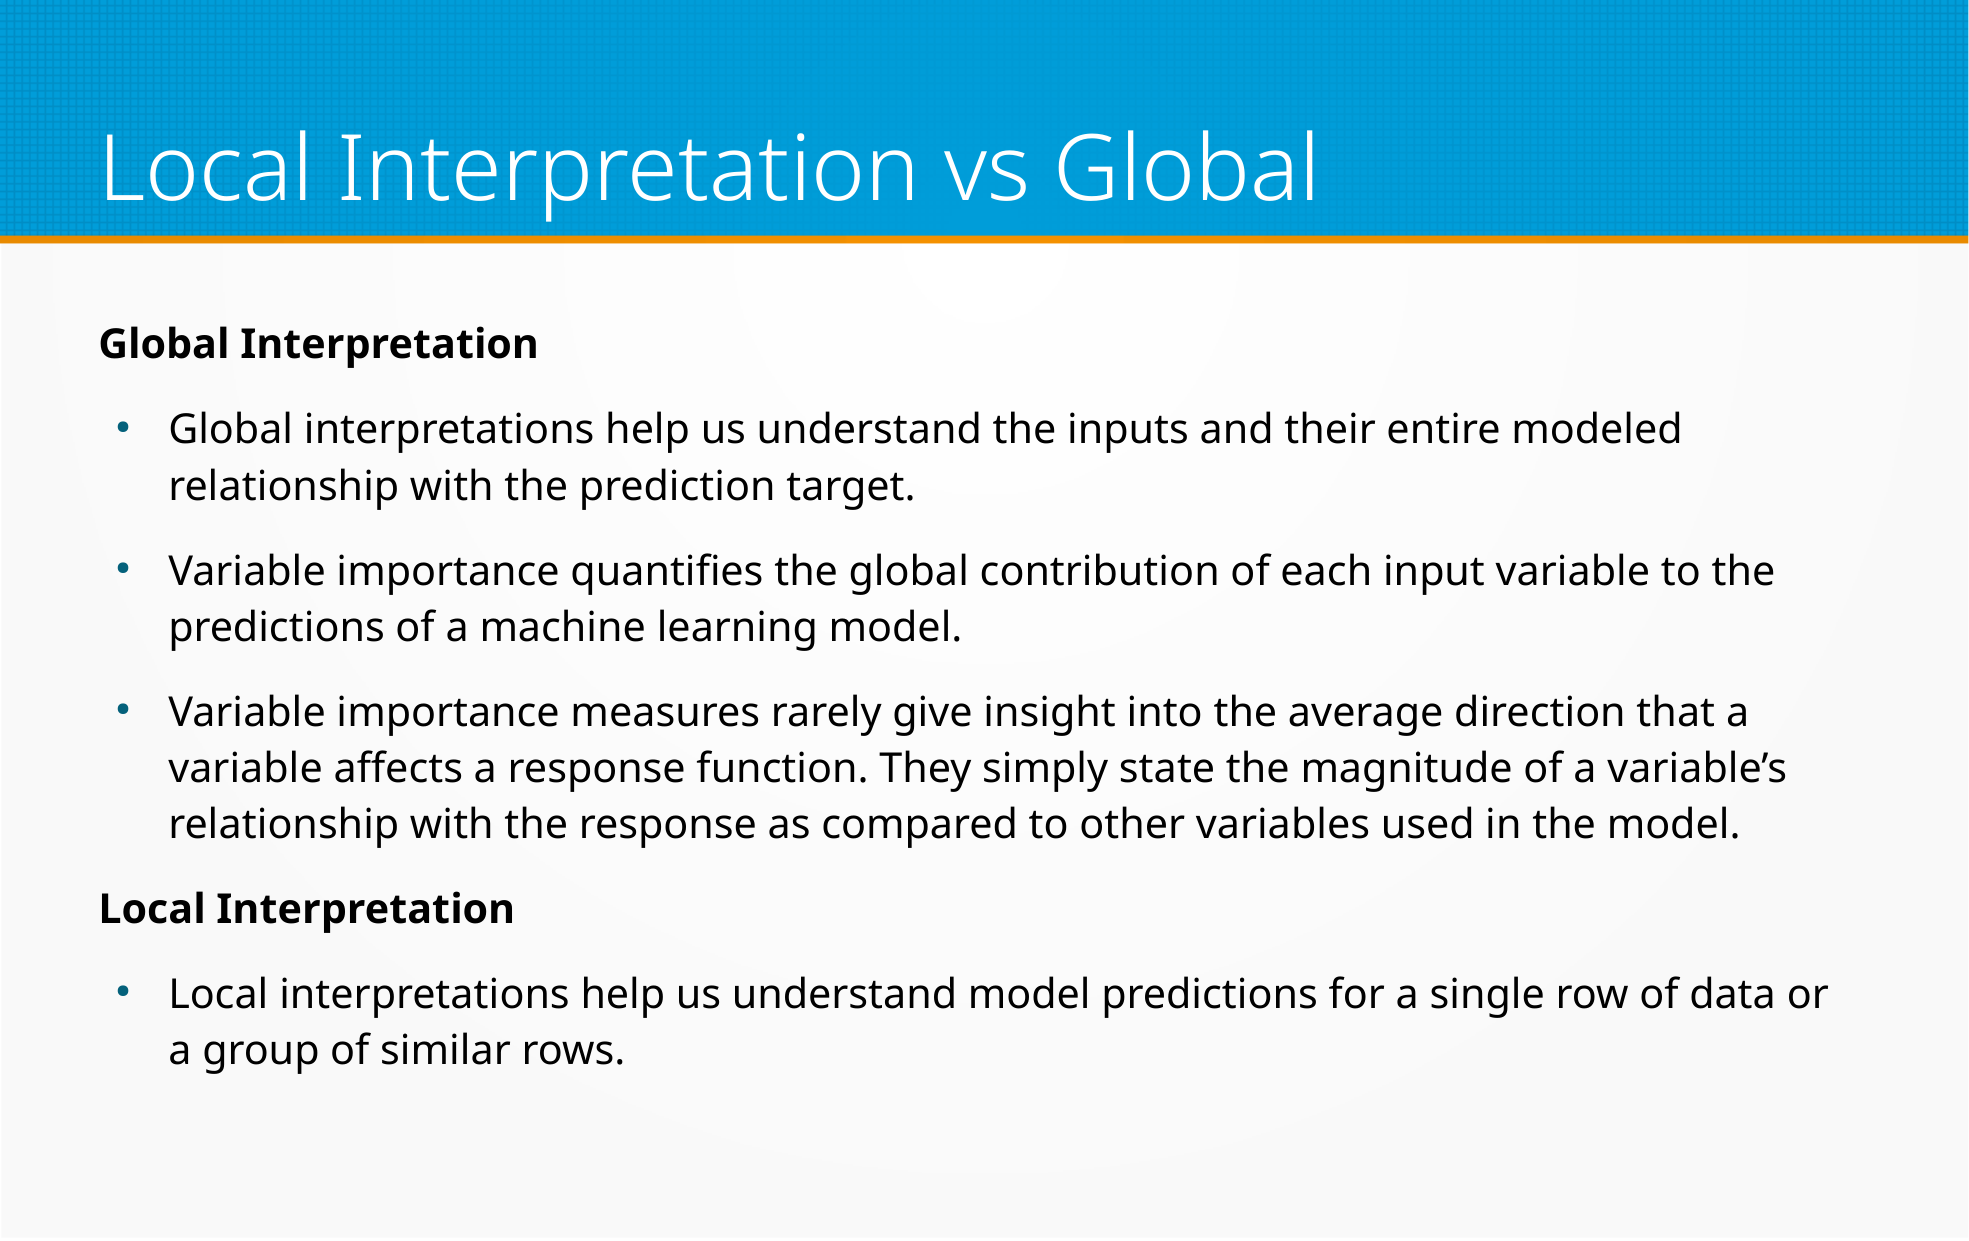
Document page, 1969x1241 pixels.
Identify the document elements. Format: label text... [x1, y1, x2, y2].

list Global Interpretation Global interpretations help us understand the inputs and their entire modeled relationship with the prediction target. Variable importance quantifies the global contribution of each input variable to the predictions of a machine learning model. Variable importance measures rarely give insight into the average direction that a variable affects a response function. They simply state the magnitude of a variable’s relationship with the response as compared to other variables used in the model. Local Interpretation Local interpretations help us understand model predictions for a single row of data or a group of similar rows. [98, 315, 1861, 1081]
title Local Interpretation vs Global [98, 19, 1870, 227]
picture [0, 236, 1969, 1241]
